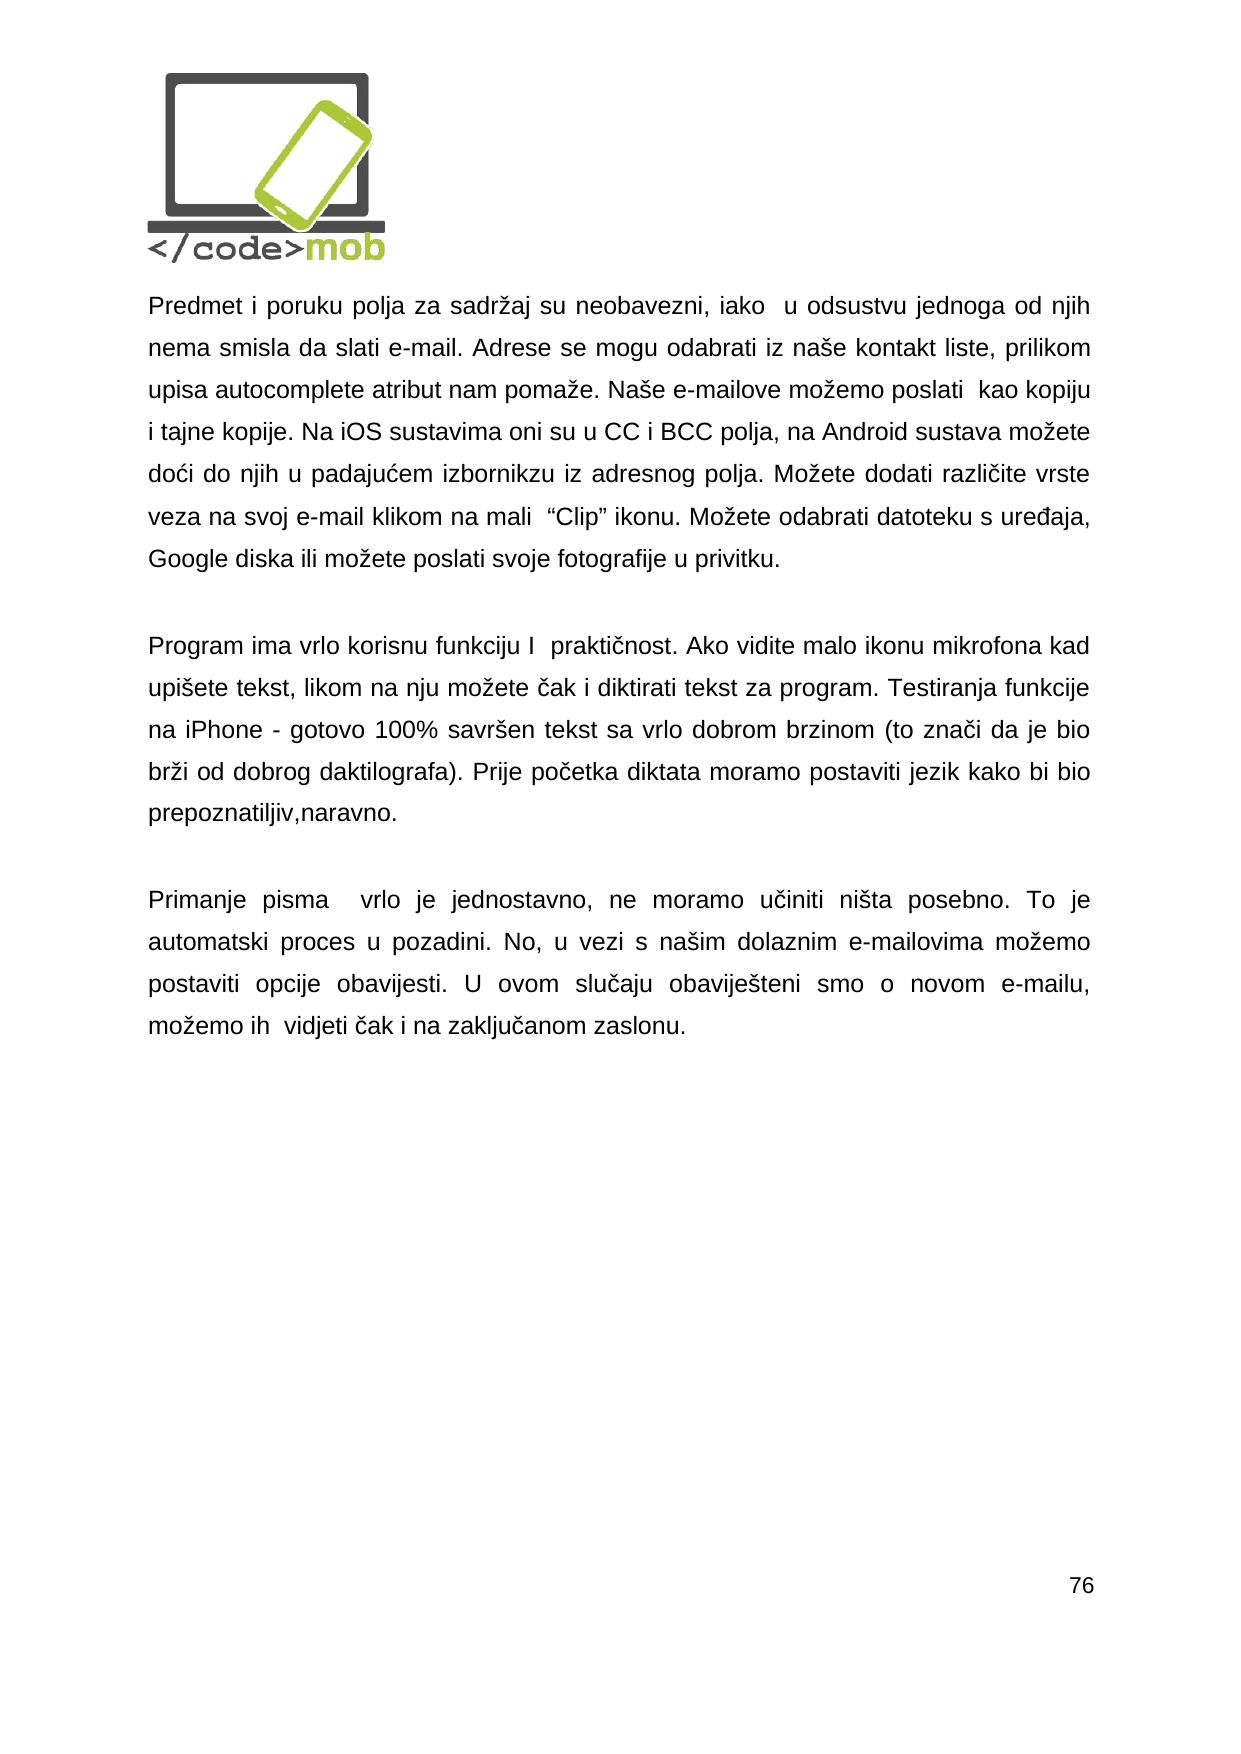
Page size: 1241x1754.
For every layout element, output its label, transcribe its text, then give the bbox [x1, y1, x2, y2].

text 76 [148, 1572, 1094, 1598]
text Program ima vrlo korisnu funkciju I praktičnost. Ako vidite malo ikonu mikrofona kad upišete tekst, likom na nju možete čak i diktirati tekst za program. Testiranja funkcije na iPhone - gotovo 100% savršen tekst sa vrlo dobrom brzinom (to znači da je bio brži od dobrog daktilografa). Prije početka diktata moramo postaviti jezik kako bi bio prepoznatiljiv,naravno. [148, 631, 1092, 827]
text Predmet i poruku polja za sadržaj su neobavezni, iako u odsustvu jednoga od njih nema smisla da slati e-mail. Adrese se mogu odabrati iz naše kontakt liste, prilikom upisa autocomplete atribut nam pomaže. Naše e-mailove možemo poslati kao kopiju i tajne kopije. Na iOS sustavima oni su u CC i BCC polja, na Android sustava možete doći do njih u padajućem izbornikzu iz adresnog polja. Možete dodati različite vrste veza na svoj e-mail klikom na mali “Clip” ikonu. Možete odabrati datoteku s uređaja, Google diska ili možete poslati svoje fotografije u privitku. [148, 291, 1092, 572]
picture [147, 73, 385, 263]
text Primanje pisma vrlo je jednostavno, ne moramo učiniti ništa posebno. To je automatski proces u pozadini. No, u vezi s našim dolaznim e-mailovima možemo postaviti opcije obavijesti. U ovom slučaju obaviješteni smo o novom e-mailu, možemo ih vidjeti čak i na zaključanom zaslonu. [148, 885, 1092, 1040]
